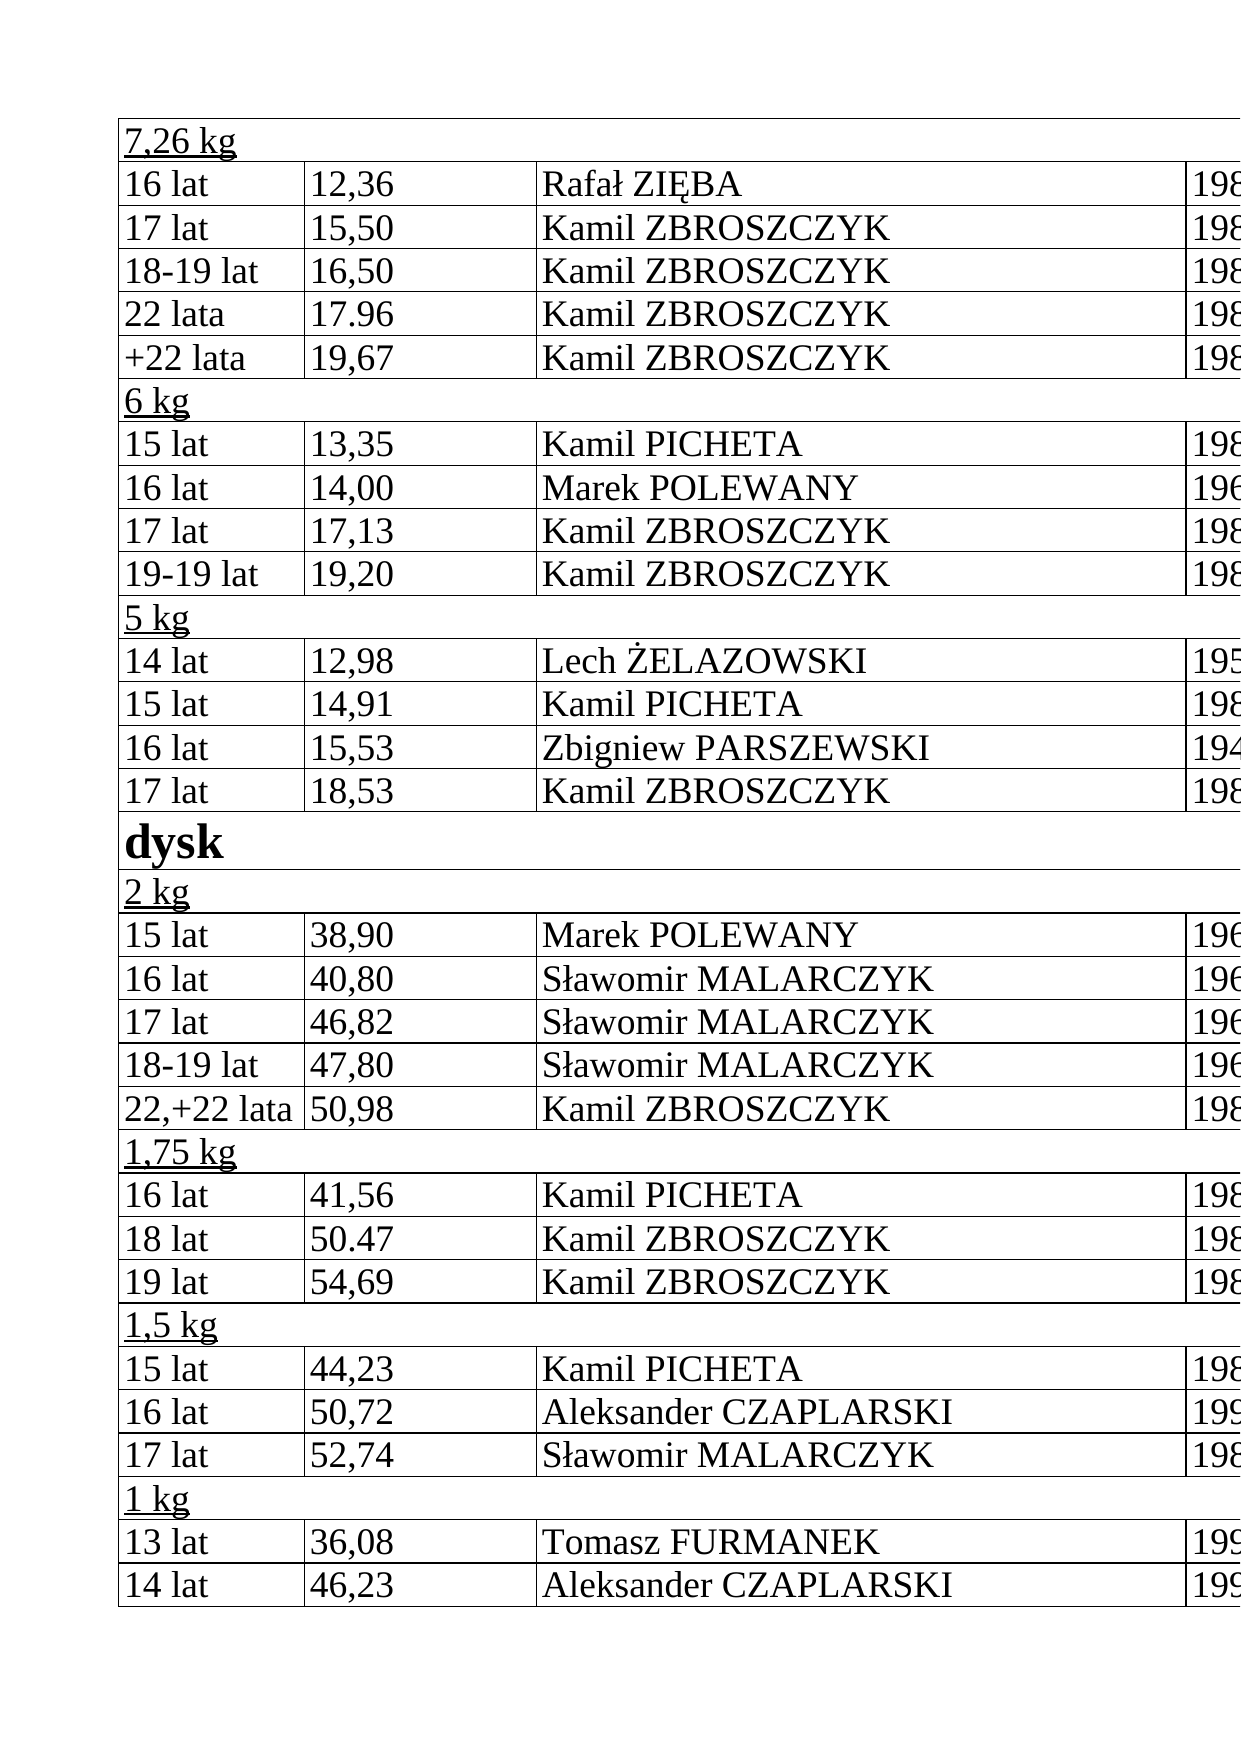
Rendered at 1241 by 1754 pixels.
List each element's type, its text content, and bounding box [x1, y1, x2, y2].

table_cell 16 lat [119, 1174, 304, 1216]
table_cell 1,75 kg [119, 1130, 1240, 1172]
table_cell Kamil ZBROSZCZYK [537, 336, 1185, 378]
table_cell Kamil PICHETA [537, 1347, 1185, 1389]
table_cell Aleksander CZAPLARSKI [537, 1390, 1185, 1432]
table_cell 16 lat [119, 1390, 304, 1432]
table_cell 1987 [1187, 1217, 1240, 1259]
table_cell 19,67 [305, 336, 536, 378]
table_cell Kamil ZBROSZCZYK [537, 1087, 1185, 1129]
table_cell Kamil ZBROSZCZYK [537, 552, 1185, 595]
table_cell 15 lat [119, 1347, 304, 1389]
table_cell 1989 [1187, 682, 1240, 725]
table_cell 1961 [1187, 914, 1240, 956]
table_cell 40,80 [305, 957, 536, 999]
table_cell 17 lat [119, 769, 304, 811]
table_cell Rafał ZIĘBA [537, 162, 1185, 205]
table_cell 14 lat [119, 639, 304, 681]
table_cell Kamil ZBROSZCZYK [537, 1260, 1185, 1302]
table_cell Sławomir MALARCZYK [537, 1000, 1185, 1042]
table_cell 19-19 lat [119, 552, 304, 595]
table_cell 1987 [1187, 206, 1240, 248]
table_cell 18,53 [305, 769, 536, 811]
table_cell 1961 [1187, 466, 1240, 508]
table_cell 12,36 [305, 162, 536, 205]
table_cell 52,74 [305, 1434, 536, 1476]
table_cell Kamil ZBROSZCZYK [537, 769, 1185, 811]
table_cell 50,98 [305, 1087, 536, 1129]
table_cell 15,50 [305, 206, 536, 248]
table_cell Sławomir MALARCZYK [537, 1434, 1185, 1476]
table_cell 1,5 kg [119, 1304, 1240, 1346]
table_cell 1965 [1187, 1000, 1240, 1042]
table_cell 36,08 [305, 1520, 536, 1562]
table_cell 22,+22 lata [119, 1087, 304, 1129]
table_cell Sławomir MALARCZYK [537, 957, 1185, 999]
table_cell 1998 [1187, 1564, 1240, 1606]
table_cell Tomasz FURMANEK [537, 1520, 1185, 1562]
table_cell 1988 [1187, 162, 1240, 205]
table_cell 16,50 [305, 249, 536, 291]
table_cell 17 lat [119, 1434, 304, 1476]
table_cell 1987 [1187, 1087, 1240, 1129]
table_cell 1965 [1187, 1044, 1240, 1086]
table_cell 38,90 [305, 914, 536, 956]
table_cell 16 lat [119, 957, 304, 999]
table_cell 7,26 kg [119, 119, 1240, 161]
table_cell 16 lat [119, 162, 304, 205]
table_cell 1987 [1187, 336, 1240, 378]
table_cell 15 lat [119, 422, 304, 465]
table_cell 1965 [1187, 957, 1240, 999]
table_cell 44,23 [305, 1347, 536, 1389]
table_cell 22 lata [119, 292, 304, 335]
table_cell 1987 [1187, 509, 1240, 551]
table_cell 1985 [1187, 1434, 1240, 1476]
table_cell Marek POLEWANY [537, 914, 1185, 956]
table_cell 17 lat [119, 1000, 304, 1042]
table_cell 13,35 [305, 422, 536, 465]
table_cell 1987 [1187, 1260, 1240, 1302]
table_cell 50.47 [305, 1217, 536, 1259]
table_cell 16 lat [119, 726, 304, 768]
table_cell 17.96 [305, 292, 536, 335]
table_cell 1987 [1187, 552, 1240, 595]
table_cell dysk [119, 812, 1240, 869]
table_cell 15,53 [305, 726, 536, 768]
table_cell Lech ŻELAZOWSKI [537, 639, 1185, 681]
table_cell Kamil PICHETA [537, 682, 1185, 725]
table_cell 5 kg [119, 596, 1240, 638]
table_cell 41,56 [305, 1174, 536, 1216]
table_cell 15 lat [119, 682, 304, 725]
table_cell Kamil ZBROSZCZYK [537, 292, 1185, 335]
table_cell 50,72 [305, 1390, 536, 1432]
table_cell Kamil PICHETA [537, 422, 1185, 465]
table_cell 17,13 [305, 509, 536, 551]
table_cell 12,98 [305, 639, 536, 681]
table_cell 14,91 [305, 682, 536, 725]
table_cell 46,82 [305, 1000, 536, 1042]
table_cell 46,23 [305, 1564, 536, 1606]
table_cell 2 kg [119, 870, 1240, 912]
table_cell 47,80 [305, 1044, 536, 1086]
table_cell 1989 [1187, 422, 1240, 465]
table_cell 14 lat [119, 1564, 304, 1606]
table_cell 6 kg [119, 379, 1240, 421]
table_cell Kamil PICHETA [537, 1174, 1185, 1216]
table_cell 17 lat [119, 509, 304, 551]
table_cell 13 lat [119, 1520, 304, 1562]
table_cell 19,20 [305, 552, 536, 595]
table_cell 1 kg [119, 1477, 1240, 1519]
table_cell Kamil ZBROSZCZYK [537, 509, 1185, 551]
table_cell 1998 [1187, 1390, 1240, 1432]
table_cell 1989 [1187, 1174, 1240, 1216]
table_cell 16 lat [119, 466, 304, 508]
table_cell 18-19 lat [119, 1044, 304, 1086]
table_cell Kamil ZBROSZCZYK [537, 1217, 1185, 1259]
table_cell +22 lata [119, 336, 304, 378]
table_cell 19 lat [119, 1260, 304, 1302]
table_cell 18-19 lat [119, 249, 304, 291]
table_cell 1989 [1187, 1347, 1240, 1389]
table_cell Marek POLEWANY [537, 466, 1185, 508]
table_cell 1991 [1187, 1520, 1240, 1562]
table_cell 1987 [1187, 292, 1240, 335]
table_cell 1959 [1187, 639, 1240, 681]
table_cell Zbigniew PARSZEWSKI [537, 726, 1185, 768]
table_cell Kamil ZBROSZCZYK [537, 249, 1185, 291]
table_cell 15 lat [119, 914, 304, 956]
table_cell 14,00 [305, 466, 536, 508]
table_cell 54,69 [305, 1260, 536, 1302]
table_cell 1987 [1187, 769, 1240, 811]
table_cell 1946 [1232, 741, 1240, 752]
table_cell 17 lat [119, 206, 304, 248]
table_cell Aleksander CZAPLARSKI [537, 1564, 1185, 1606]
table_cell Kamil ZBROSZCZYK [537, 206, 1185, 248]
table_cell 1946 [1187, 726, 1240, 768]
table_cell 1987 [1187, 249, 1240, 291]
table_cell 18 lat [119, 1217, 304, 1259]
table_cell Sławomir MALARCZYK [537, 1044, 1185, 1086]
